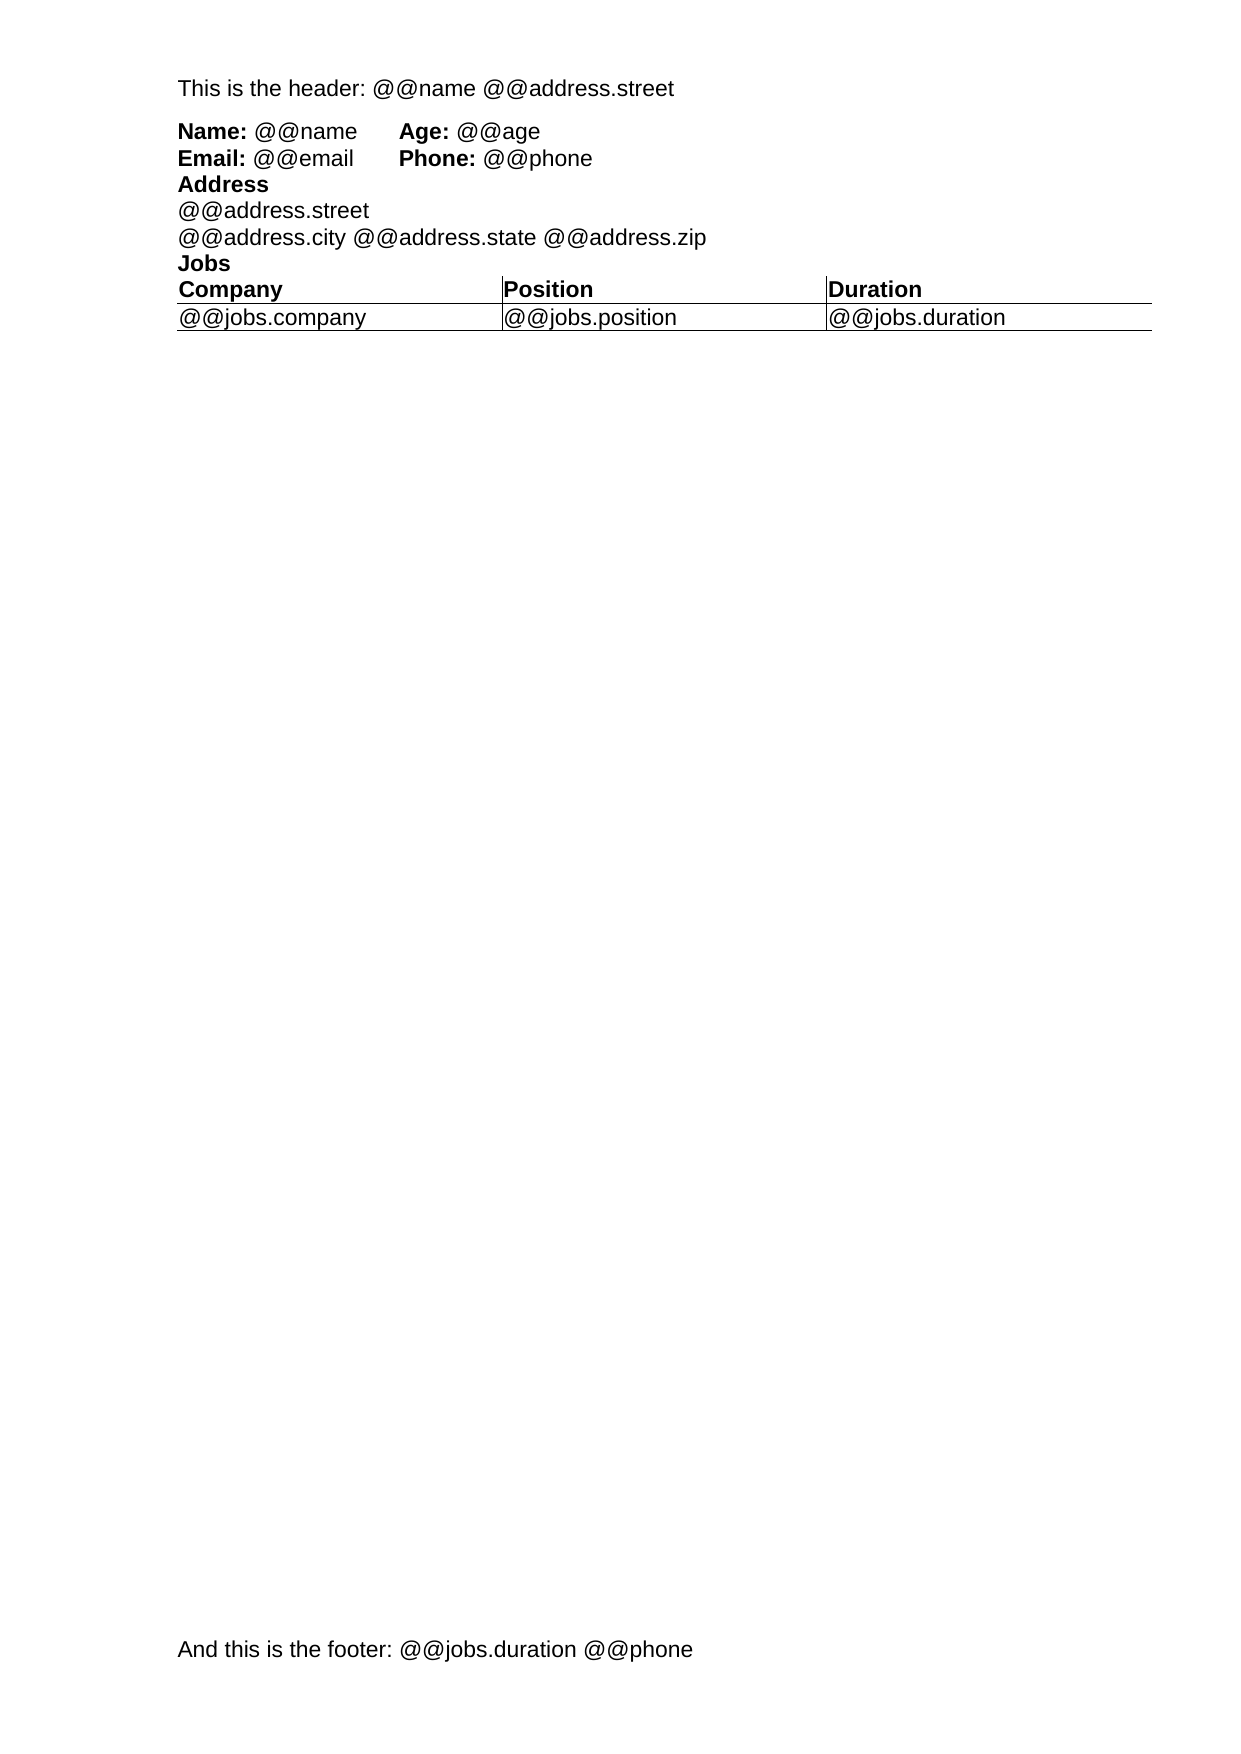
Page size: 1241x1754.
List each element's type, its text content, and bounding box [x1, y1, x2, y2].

text Name: @@name Age: @@age [177, 118, 1152, 144]
text Jobs [177, 250, 1152, 276]
table_cell @@jobs.company [177, 304, 502, 330]
table_cell @@jobs.position [503, 304, 826, 330]
table_header Company [177, 276, 502, 303]
text Address @@address.street @@address.city @@address.state @@address.zip [177, 171, 1152, 250]
text Email: @@email Phone: @@phone [177, 144, 1152, 171]
table_header Position [503, 276, 826, 303]
table_header Duration [827, 276, 1152, 303]
table_cell @@jobs.duration [827, 304, 1152, 330]
